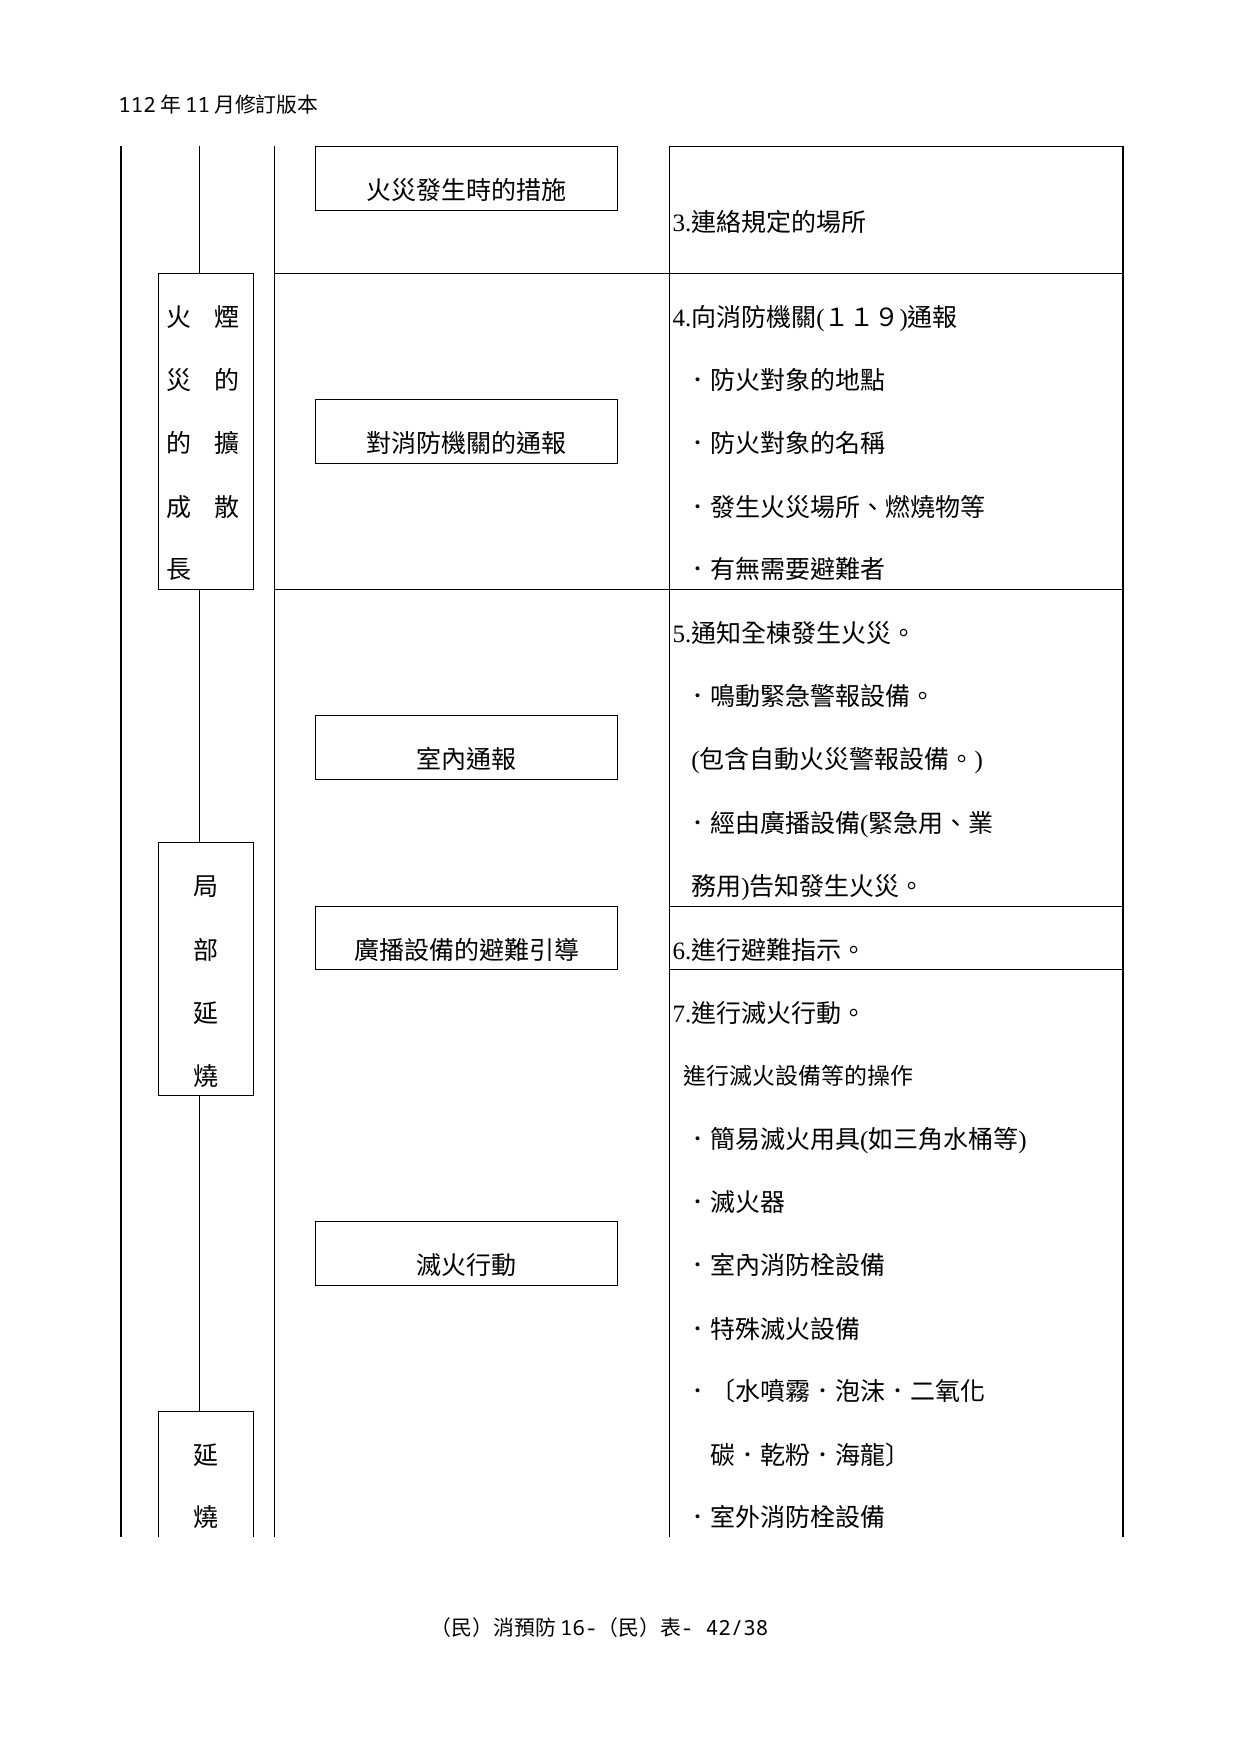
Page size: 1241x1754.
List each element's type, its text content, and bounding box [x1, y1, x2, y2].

table_cell ．鳴動緊急警報設備。 [670, 653, 1122, 715]
table_cell [200, 210, 253, 273]
table_cell [158, 1348, 199, 1411]
table_cell 災 [159, 337, 200, 399]
table_cell [275, 1285, 316, 1348]
table_cell [618, 210, 669, 273]
table_cell [200, 1348, 253, 1411]
table_cell ．室外消防栓設備 [670, 1474, 1122, 1537]
table_cell 散 [200, 463, 253, 526]
table_cell [254, 399, 274, 463]
table_cell [254, 337, 274, 399]
table_cell [158, 715, 199, 778]
table_cell [316, 464, 618, 526]
table_cell [122, 1221, 158, 1285]
table_cell [122, 653, 158, 715]
table_cell 的 [200, 337, 253, 399]
table_cell 局 [159, 843, 253, 906]
table_cell [618, 274, 669, 337]
table_cell 5.通知全棟發生火災。 [670, 590, 1122, 652]
table_cell [618, 1033, 669, 1095]
table_cell 室內通報 [316, 716, 617, 778]
table_cell [618, 1411, 669, 1474]
table_cell [122, 779, 158, 842]
table_cell [122, 463, 158, 526]
table_cell [316, 1286, 618, 1348]
table_cell [122, 146, 158, 210]
table_cell [618, 969, 669, 1033]
table_cell [122, 273, 158, 337]
table_cell 滅火行動 [316, 1222, 617, 1285]
table_cell ．有無需要避難者 [670, 526, 1122, 589]
table_cell ．簡易滅火用具(如三角水桶等) [670, 1095, 1122, 1159]
table_cell 4.向消防機關(１１９)通報 [670, 274, 1122, 337]
table_cell [618, 526, 669, 589]
table_cell [618, 337, 669, 399]
table_cell [316, 274, 618, 337]
table_cell [618, 715, 669, 778]
table_cell [254, 1285, 274, 1348]
table_cell [316, 590, 618, 652]
table_cell [200, 1221, 253, 1285]
table_cell [275, 779, 316, 842]
table_cell [200, 715, 253, 778]
table_cell [122, 1411, 158, 1474]
table_cell [618, 1474, 669, 1537]
table_cell 7.進行滅火行動。 [670, 970, 1122, 1033]
table_cell 3.連絡規定的場所 [670, 147, 1122, 273]
table_cell [275, 1221, 315, 1285]
table_cell [275, 715, 315, 778]
table_cell [618, 906, 669, 969]
table_cell [275, 1095, 316, 1159]
table_cell [158, 1221, 199, 1285]
table_cell [316, 1474, 618, 1537]
table_cell [275, 399, 315, 463]
table_cell [200, 590, 253, 652]
table_cell [254, 906, 274, 969]
table_cell [200, 526, 253, 589]
table_cell [618, 653, 669, 715]
table_cell [316, 1033, 618, 1095]
table_cell [618, 1095, 669, 1159]
table_cell [275, 1474, 316, 1537]
table_cell [618, 1348, 669, 1411]
table_cell 進行滅火設備等的操作 [670, 1033, 1122, 1095]
table_cell [122, 1348, 158, 1411]
table_cell [254, 1033, 274, 1095]
table_cell [275, 1159, 316, 1221]
table_cell [158, 779, 199, 842]
table_cell [254, 715, 274, 778]
table_cell [158, 146, 199, 210]
table_cell [275, 1033, 316, 1095]
table_cell [254, 969, 274, 1033]
table_cell [122, 210, 158, 273]
table_cell [158, 1096, 199, 1159]
table_cell [275, 526, 316, 589]
table_cell [618, 1159, 669, 1221]
table_cell 燒 [159, 1474, 253, 1537]
table_cell [122, 589, 158, 652]
table_cell [316, 653, 618, 715]
table_cell 務用)告知發生火災。 [670, 842, 1122, 906]
table_cell [254, 1411, 274, 1474]
table_cell [254, 842, 274, 906]
table_cell ．發生火災場所、燃燒物等 [670, 463, 1122, 526]
table_cell [254, 1474, 274, 1537]
table_cell ．特殊滅火設備 [670, 1285, 1122, 1348]
table_cell [200, 779, 253, 842]
table_cell 部 [159, 906, 253, 969]
table_cell [122, 1474, 158, 1537]
table_cell 碳．乾粉．海龍〕 [670, 1411, 1122, 1474]
table_cell [254, 653, 274, 715]
table_cell [122, 1033, 158, 1095]
table_cell 成 [159, 463, 200, 526]
table_cell 擴 [200, 399, 253, 463]
table_cell [275, 842, 316, 906]
table_cell [254, 526, 274, 589]
table_cell [275, 463, 316, 526]
table_cell [200, 146, 253, 210]
table_cell [122, 906, 158, 969]
table_cell [254, 779, 274, 842]
table_cell [618, 779, 669, 842]
table_cell 廣播設備的避難引導 [316, 907, 617, 969]
table_cell [275, 906, 315, 969]
table_cell [254, 1221, 274, 1285]
table_cell [254, 1159, 274, 1221]
table_cell [275, 653, 316, 715]
table_cell [200, 1159, 253, 1221]
table_cell [316, 211, 618, 273]
table_cell 對消防機關的通報 [316, 400, 617, 463]
table_cell [316, 842, 618, 906]
table_cell [316, 780, 618, 842]
table_cell [316, 1411, 618, 1474]
table_cell [275, 337, 316, 399]
table_cell [122, 526, 158, 589]
table_cell [200, 653, 253, 715]
table_cell [316, 1159, 618, 1221]
table_cell [122, 1095, 158, 1159]
table_cell [122, 715, 158, 778]
table_cell 延 [159, 1412, 253, 1474]
table_cell [316, 970, 618, 1033]
table_cell [275, 274, 316, 337]
table_cell [122, 399, 158, 463]
table_cell [316, 1095, 618, 1159]
table_cell [158, 653, 199, 715]
table_cell [618, 1285, 669, 1348]
table_cell 火災發生時的措施 [316, 147, 617, 210]
table_cell [618, 399, 669, 463]
table_cell 火 [159, 274, 200, 337]
table_cell 長 [159, 526, 200, 589]
table_cell [254, 210, 274, 273]
table_cell [122, 1159, 158, 1221]
table_cell [618, 1221, 669, 1285]
table_cell [254, 273, 274, 337]
table_cell [316, 526, 618, 589]
table_cell [254, 1095, 274, 1159]
table_cell 煙 [200, 274, 253, 337]
table_cell [618, 590, 669, 652]
table_cell (包含自動火災警報設備。) [670, 715, 1122, 778]
table_cell [275, 1348, 316, 1411]
table_cell [254, 589, 274, 652]
table_cell [158, 1285, 199, 1348]
table_cell [158, 1159, 199, 1221]
table_cell 燒 [159, 1033, 253, 1095]
table_cell [275, 146, 315, 210]
table_cell [200, 1096, 253, 1159]
table_cell [122, 1285, 158, 1348]
table_cell [122, 969, 158, 1033]
table_cell 的 [159, 399, 200, 463]
table_cell [316, 1348, 618, 1411]
table_cell [158, 590, 199, 652]
table_cell [275, 590, 316, 652]
table_cell ．〔水噴霧．泡沫．二氧化 [670, 1348, 1122, 1411]
table_cell [254, 463, 274, 526]
table_cell [122, 842, 158, 906]
table_cell [275, 969, 316, 1033]
table_cell [316, 337, 618, 399]
table_cell [618, 842, 669, 906]
table_cell [618, 146, 669, 210]
table_cell [275, 1411, 316, 1474]
table_cell [158, 210, 199, 273]
table_cell 延 [159, 969, 253, 1033]
table_cell 6.進行避難指示。 [670, 907, 1122, 969]
table_cell ．防火對象的名稱 [670, 399, 1122, 463]
table_cell ．室內消防栓設備 [670, 1221, 1122, 1285]
table_cell ．滅火器 [670, 1159, 1122, 1221]
table_cell ．經由廣播設備(緊急用、業 [670, 779, 1122, 842]
table_cell [254, 1348, 274, 1411]
table_cell [275, 210, 316, 273]
table_cell ．防火對象的地點 [670, 337, 1122, 399]
table_cell [254, 146, 274, 210]
table_cell [200, 1285, 253, 1348]
table_cell [618, 463, 669, 526]
table_cell [122, 337, 158, 399]
